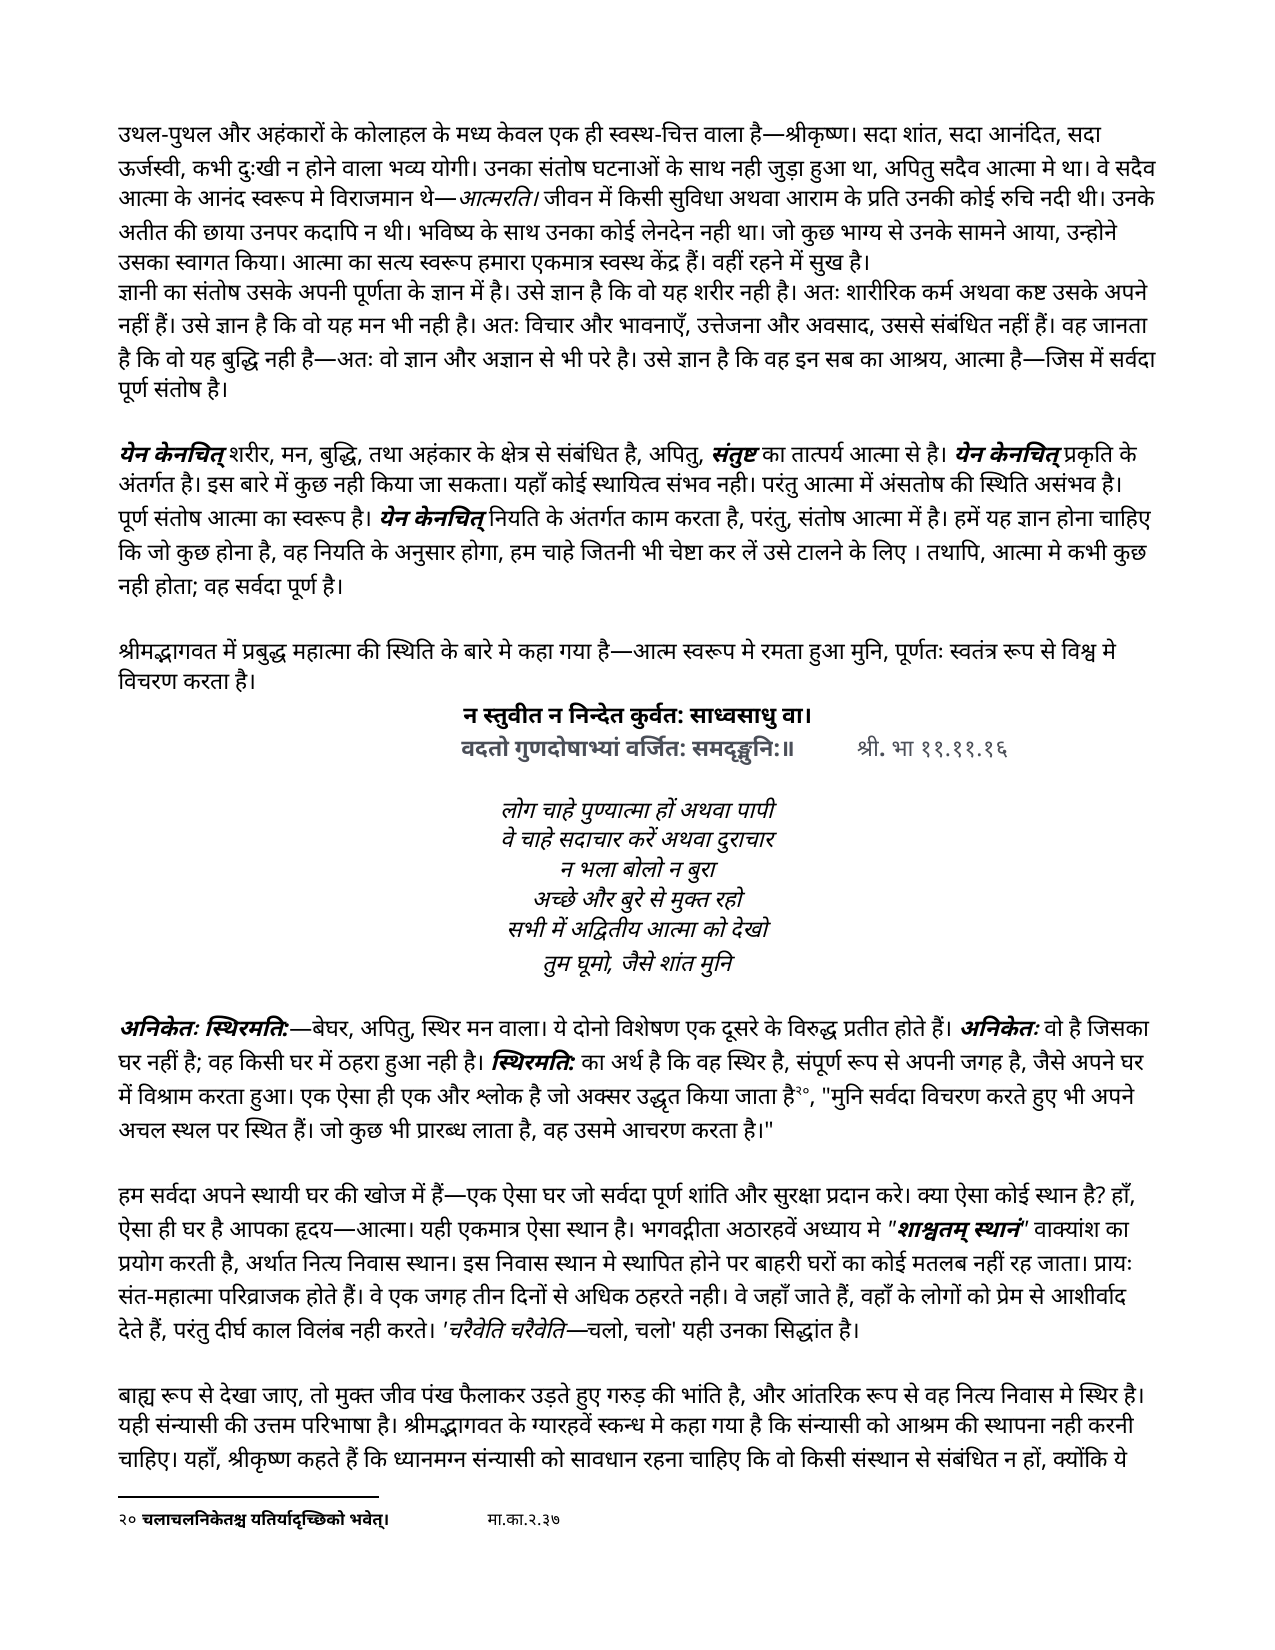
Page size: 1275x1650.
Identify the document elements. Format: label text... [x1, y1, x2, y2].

text वे चाहे सदाचार करें अथवा दुराचार [118, 827, 1157, 857]
text अच्छे और बुरे से मुक्त रहो [118, 887, 1157, 917]
text बाह्य रूप से देखा जाए, तो मुक्त जीव पंख फैलाकर उड़ते हुए गरुड़ की भांति है, और आंतरिक रूप से वह नित्य निवास मे स्थिर है। यही संन्यासी की उत्तम परिभाषा है। श्रीमद्भागवत के ग्यारहवें स्कन्ध मे कहा गया है कि संन्यासी को आश्रम की स्थापना नही करनी चाहिए। यहाँ, श्रीकृष्ण कहते हैं कि ध्यानमग्न संन्यासी को सावधान रहना चाहिए कि वो किसी संस्थान से संबंधित न हों, क्योंकि ये [118, 1379, 1157, 1477]
text न भला बोलो न बुरा [118, 857, 1157, 887]
text लोग चाहे पुण्यात्मा हों अथवा पापी [118, 797, 1157, 827]
text न स्तुवीत न निन्देत कुर्वत: साध्वसाधु वा। [118, 698, 1157, 732]
text तुम घूमो, जैसे शांत मुनि [118, 947, 1157, 981]
text श्रीमद्भागवत में प्रबुद्ध महात्मा की स्थिति के बारे मे कहा गया है—आत्म स्वरूप मे रमता हुआ मुनि, पूर्णतः स्वतंत्र रूप से विश्व मे विचरण करता है। [118, 635, 1157, 698]
text उथल-पुथल और अहंकारों के कोलाहल के मध्य केवल एक ही स्वस्थ-चित्त वाला है—श्रीकृष्ण। सदा शांत, सदा आनंदित, सदा ऊर्जस्वी, कभी दुःखी न होने वाला भव्य योगी। उनका संतोष घटनाओं के साथ नही जुड़ा हुआ था, अपितु सदैव आत्मा मे था। वे सदैव आत्मा के आनंद स्वरूप मे विराजमान थे—आत्मरति। जीवन में किसी सुविधा अथवा आराम के प्रति उनकी कोई रुचि नदी थी। उनके अतीत की छाया उनपर कदापि न थी। भविष्य के साथ उनका कोई लेनदेन नही था। जो कुछ भाग्य से उनके सामने आया, उन्होने उसका स्वागत किया। आत्मा का सत्य स्वरूप हमारा एकमात्र स्वस्थ केंद्र हैं। वहीं रहने में सुख है। [118, 118, 1157, 279]
text येन केनचित् शरीर, मन, बुद्धि, तथा अहंकार के क्षेत्र से संबंधित है, अपितु, संतुष्ट का तात्पर्य आत्मा से है। येन केनचित् प्रकृति के अंतर्गत है। इस बारे में कुछ नही किया जा सकता। यहाँ कोई स्थायित्व संभव नही। परंतु आत्मा में अंसतोष की स्थिति असंभव है। पूर्ण संतोष आत्मा का स्वरूप है। येन केनचित् नियति के अंतर्गत काम करता है, परंतु, संतोष आत्मा में है। हमें यह ज्ञान होना चाहिए कि जो कुछ होना है, वह नियति के अनुसार होगा, हम चाहे जितनी भी चेष्टा कर लें उसे टालने के लिए । तथापि, आत्मा मे कभी कुछ नही होता; वह सर्वदा पूर्ण है। [118, 438, 1157, 603]
text हम सर्वदा अपने स्थायी घर की खोज में हैं—एक ऐसा घर जो सर्वदा पूर्ण शांति और सुरक्षा प्रदान करे। क्या ऐसा कोई स्थान है? हाँ, ऐसा ही घर है आपका हृदय—आत्मा। यही एकमात्र ऐसा स्थान है। भगवद्गीता अठारहवें अध्याय मे "शाश्वतम् स्थानं" वाक्यांश का प्रयोग करती है, अर्थात नित्य निवास स्थान। इस निवास स्थान मे स्थापित होने पर बाहरी घरों का कोई मतलब नहीं रह जाता। प्रायः संत-महात्मा परिव्राजक होते हैं। वे एक जगह तीन दिनों से अधिक ठहरते नही। वे जहाँ जाते हैं, वहाँ के लोगों को प्रेम से आशीर्वाद देते हैं, परंतु दीर्घ काल विलंब नही करते। 'चरैवेति चरैवेति—चलो, चलो' यही उनका सिद्धांत है। [118, 1179, 1157, 1348]
text चलाचलनिकेतश्च यतिर्यादृच्छिको भवेत्। मा.का.२.३७ [118, 1503, 1157, 1532]
text ज्ञानी का संतोष उसके अपनी पूर्णता के ज्ञान में है। उसे ज्ञान है कि वो यह शरीर नही है। अतः शारीरिक कर्म अथवा कष्ट उसके अपने नहीं हैं। उसे ज्ञान है कि वो यह मन भी नही है। अतः विचार और भावनाएँ, उत्तेजना और अवसाद, उससे संबंधित नहीं हैं। वह जानता है कि वो यह बुद्धि नही है—अतः वो ज्ञान और अज्ञान से भी परे है। उसे ज्ञान है कि वह इन सब का आश्रय, आत्मा है—जिस में सर्वदा पूर्ण संतोष है। [118, 279, 1157, 407]
text वदतो गुणदोषाभ्यां वर्जित: समद‍ृङ्‍मुनि:॥ श्री. भा ११.११.१६ [118, 732, 1157, 766]
text सभी में अद्वितीय आत्मा को देखो [118, 917, 1157, 947]
text अनिकेतः स्थिरमति:—बेघर, अपितु, स्थिर मन वाला। ये दोनो विशेषण एक दूसरे के विरुद्ध प्रतीत होते हैं। अनिकेतः वो है जिसका घर नहीं है; वह किसी घर में ठहरा हुआ नही है। स्थिरमति: का अर्थ है कि वह स्थिर है, संपूर्ण रूप से अपनी जगह है, जैसे अपने घर में विश्राम करता हुआ। एक ऐसा ही एक और श्लोक है जो अक्सर उद्धृत किया जाता है, "मुनि सर्वदा विचरण करते हुए भी अपने अचल स्थल पर स्थित हैं। जो कुछ भी प्रारब्ध लाता है, वह उसमे आचरण करता है।" [118, 1012, 1157, 1147]
